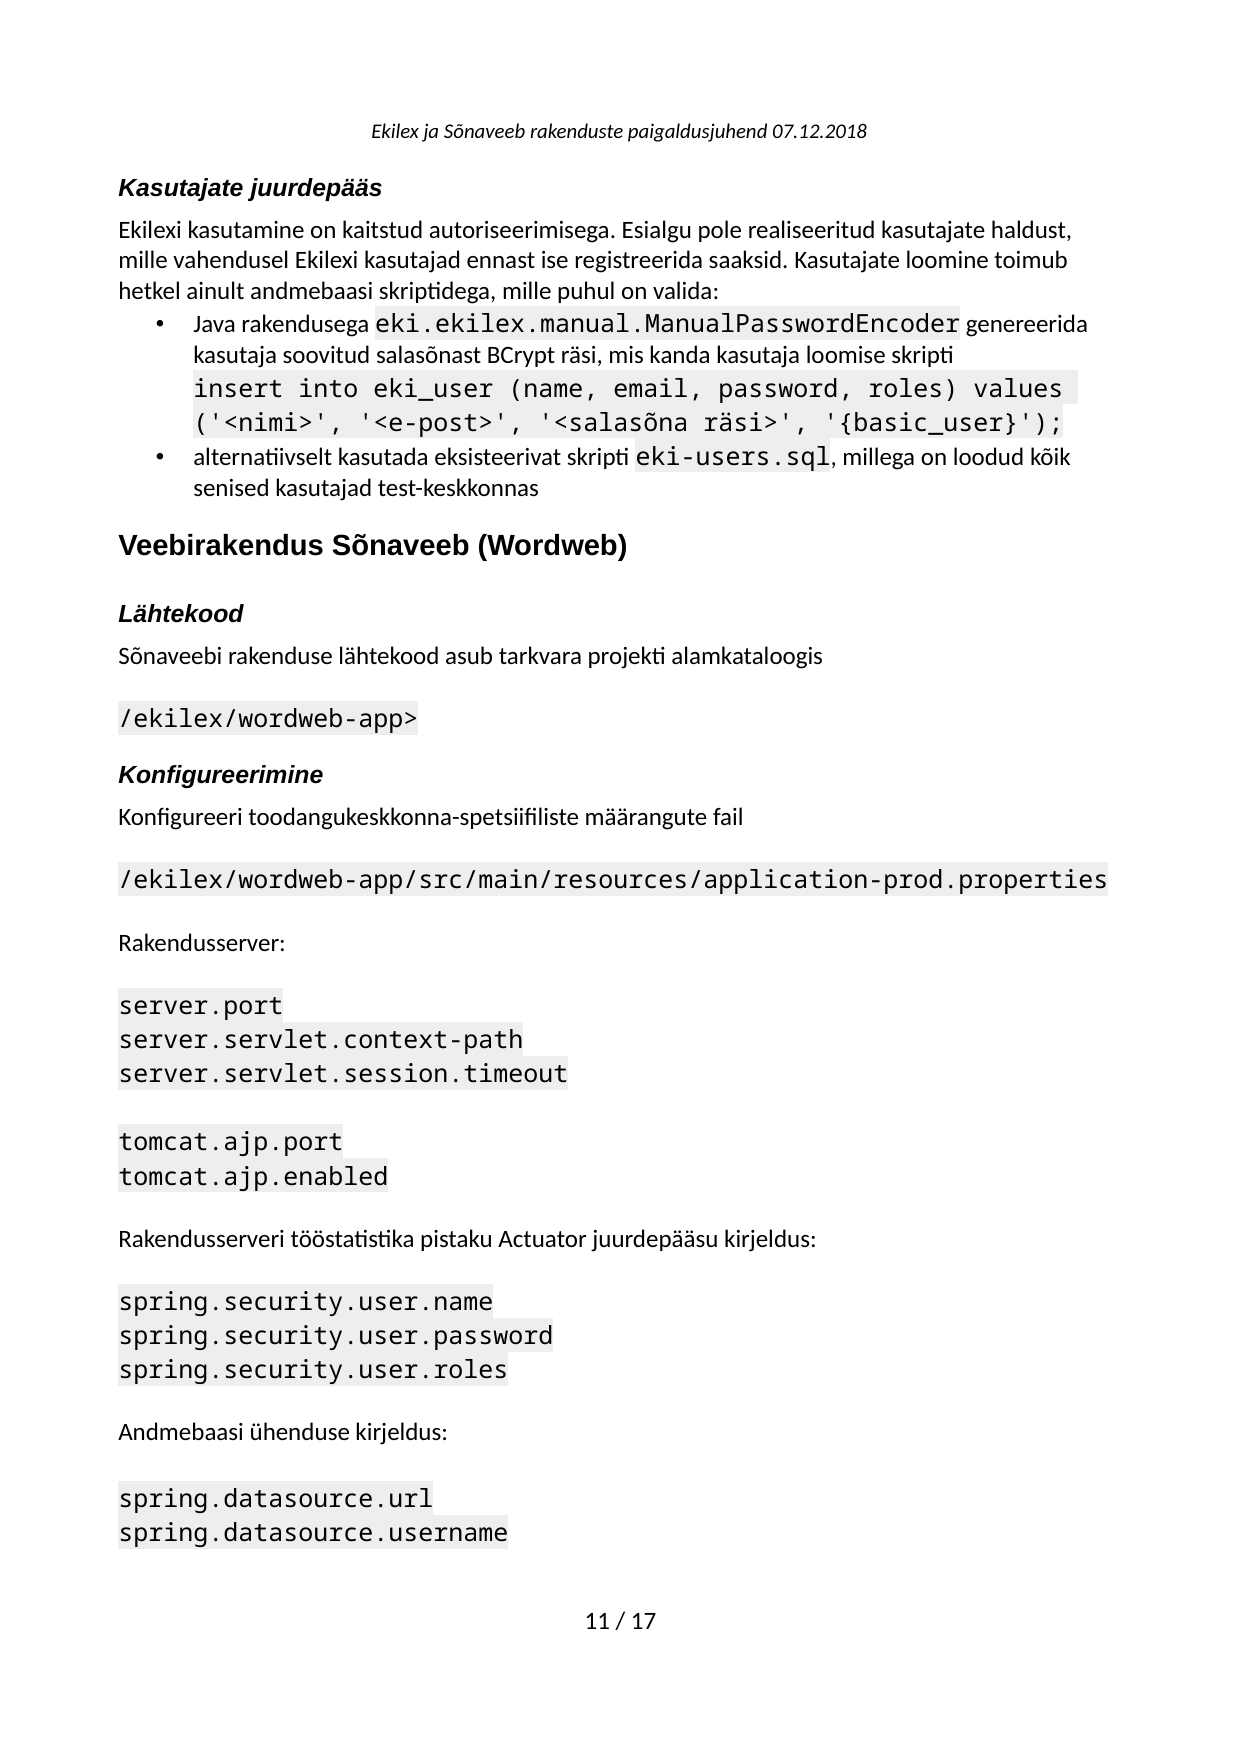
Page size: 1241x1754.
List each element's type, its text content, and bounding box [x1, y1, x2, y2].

text spring.security.user.password [118, 1318, 1122, 1352]
subtitle Kasutajate juurdepääs [118, 173, 1122, 202]
text spring.datasource.username [118, 1515, 1122, 1549]
text Rakendusserveri tööstatistika pistaku Actuator juurdepääsu kirjeldus: [118, 1223, 1122, 1253]
list insert into eki_user (name, email, password, roles) values ('<nimi>', '<e-post>', '<salasõna räsi>', '{basic_user}'); [156, 370, 1122, 438]
text server.servlet.session.timeout [118, 1056, 1122, 1090]
text server.port [118, 988, 1122, 1022]
text spring.datasource.url [118, 1481, 1122, 1515]
text /ekilex/wordweb-app> [118, 701, 1122, 735]
text tomcat.ajp.port [118, 1124, 1122, 1158]
text server.servlet.context-path [118, 1022, 1122, 1056]
text tomcat.ajp.enabled [118, 1158, 1122, 1192]
subtitle Veebirakendus Sõnaveeb (Wordweb) [118, 528, 1122, 561]
text spring.security.user.name [118, 1284, 1122, 1318]
subtitle Lähtekood [118, 599, 1122, 627]
text Andmebaasi ühenduse kirjeldus: [118, 1416, 1122, 1447]
text Rakendusserver: [118, 927, 1122, 957]
text Ekilexi kasutamine on kaitstud autoriseerimisega. Esialgu pole realiseeritud kasutajate haldust, mille vahendusel Ekilexi kasutajad ennast ise registreerida saaksid. Kasutajate loomine toimub hetkel ainult andmebaasi skriptidega, mille puhul on valida: [118, 214, 1122, 306]
text Konfigureeri toodangukeskkonna-spetsiifiliste määrangute fail [118, 801, 1122, 832]
list Java rakendusega eki.ekilex.manual.ManualPasswordEncoder genereerida kasutaja soovitud salasõnast BCrypt räsi, mis kanda kasutaja loomise skripti [156, 306, 1122, 370]
text Sõnaveebi rakenduse lähtekood asub tarkvara projekti alamkataloogis [118, 640, 1122, 671]
list alternatiivselt kasutada eksisteerivat skripti eki-users.sql, millega on loodud kõik senised kasutajad test-keskkonnas [156, 438, 1122, 503]
subtitle Konfigureerimine [118, 760, 1122, 789]
text /ekilex/wordweb-app/src/main/resources/application-prod.properties [118, 862, 1122, 896]
text spring.security.user.roles [118, 1352, 1122, 1386]
